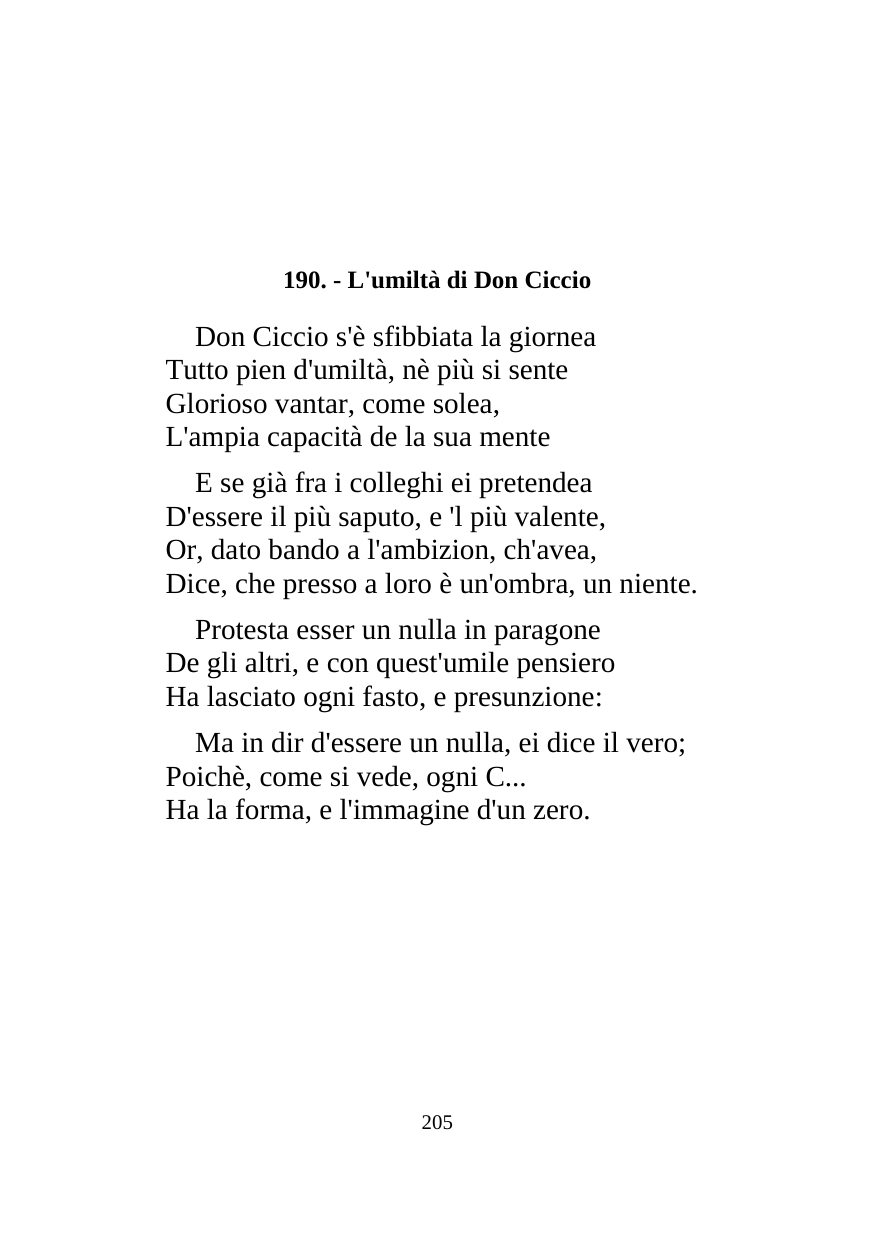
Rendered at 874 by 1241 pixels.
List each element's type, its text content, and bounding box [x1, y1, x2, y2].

text Protesta esser un nulla in paragone De gli altri, e con quest'umile pensiero Ha lasciato ogni fasto, e presunzione: [165, 612, 768, 713]
text Don Ciccio s'è sfibbiata la giornea Tutto pien d'umiltà, nè più si sente Glorioso vantar, come solea, L'ampia capacità de la sua mente [165, 319, 768, 453]
text E se già fra i colleghi ei pretendea D'essere il più saputo, e 'l più valente, Or, dato bando a l'ambizion, ch'avea, Dice, che presso a loro è un'ombra, un niente. [165, 465, 768, 599]
text Ma in dir d'essere un nulla, ei dice il vero; Poichè, come si vede, ogni C... Ha la forma, e l'immagine d'un zero. [165, 725, 768, 826]
text 190. - L'umiltà di Don Ciccio [106, 265, 768, 294]
